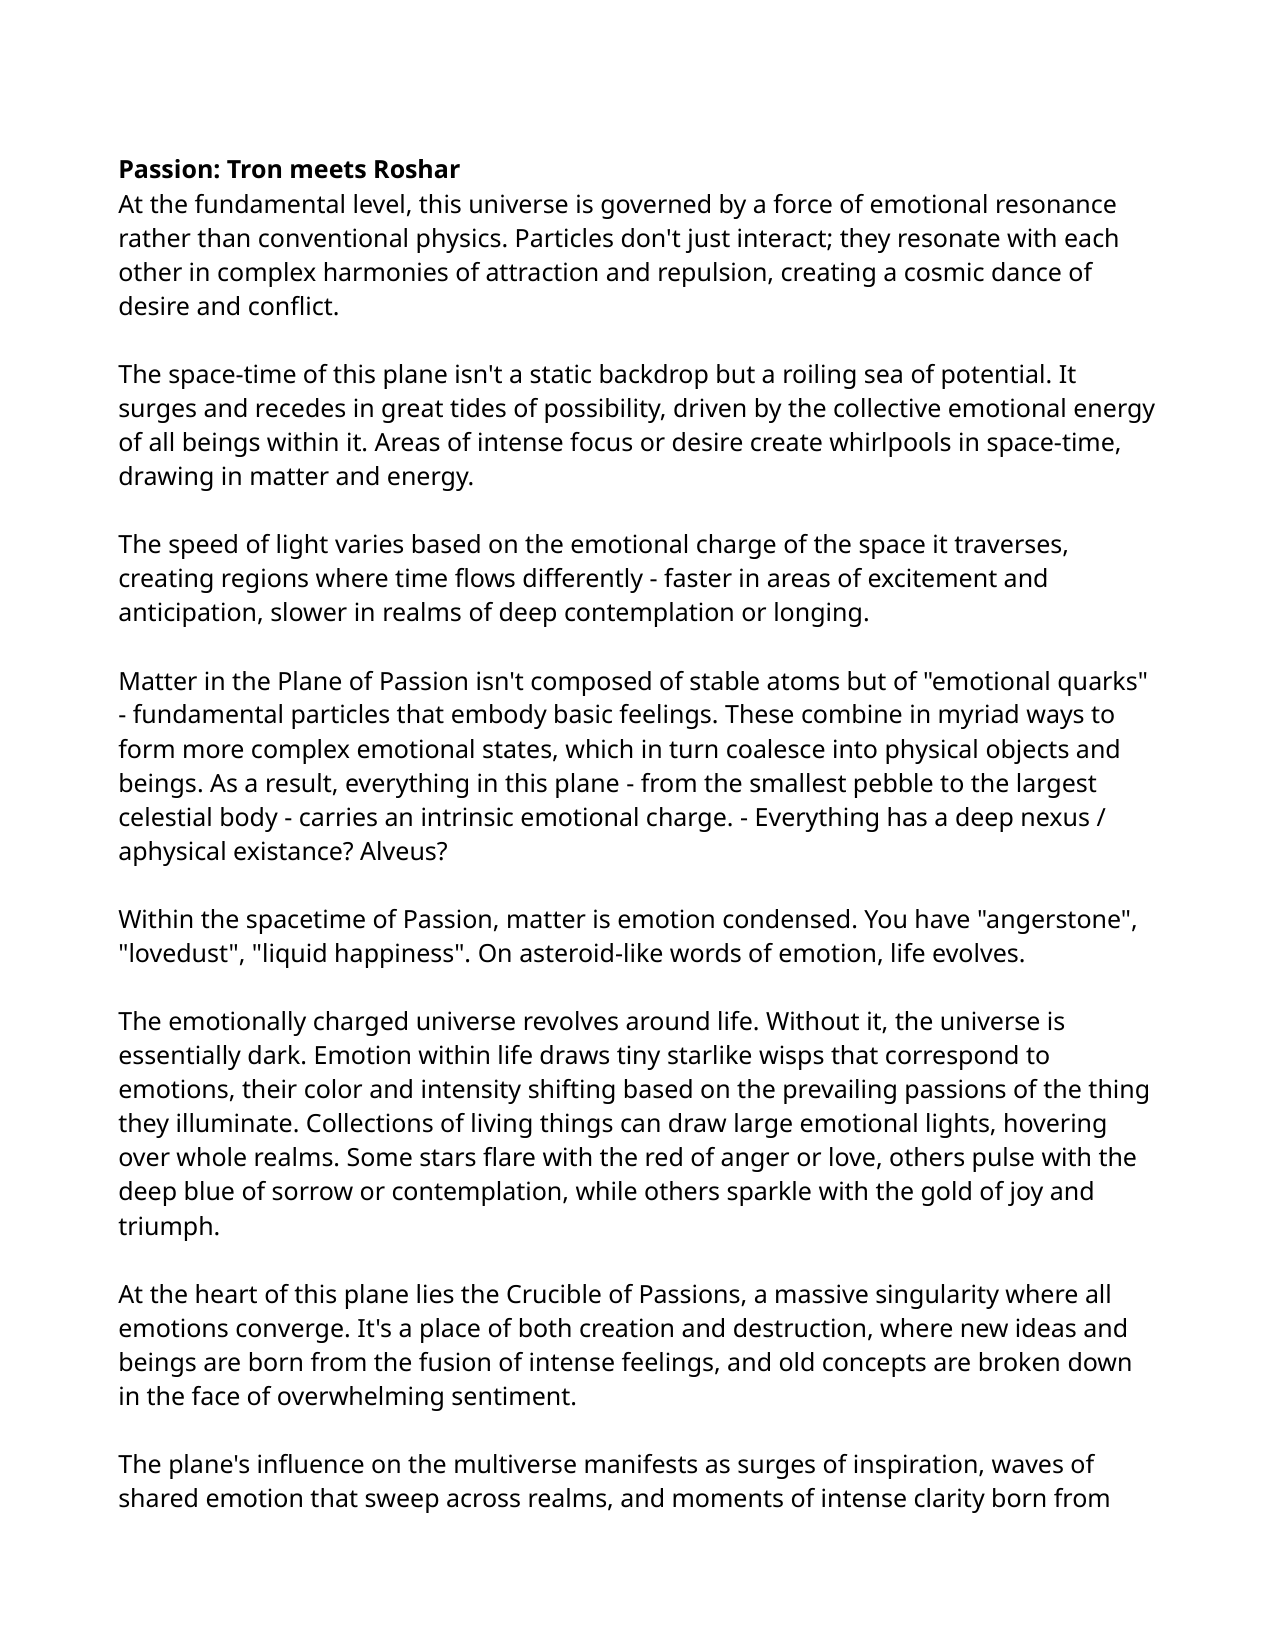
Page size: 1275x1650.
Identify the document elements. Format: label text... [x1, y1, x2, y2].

text Passion: Tron meets Roshar At the fundamental level, this universe is governed by a force of emotional resonance rather than conventional physics. Particles don't just interact; they resonate with each other in complex harmonies of attraction and repulsion, creating a cosmic dance of desire and conflict. The space-time of this plane isn't a static backdrop but a roiling sea of potential. It surges and recedes in great tides of possibility, driven by the collective emotional energy of all beings within it. Areas of intense focus or desire create whirlpools in space-time, drawing in matter and energy. The speed of light varies based on the emotional charge of the space it traverses, creating regions where time flows differently - faster in areas of excitement and anticipation, slower in realms of deep contemplation or longing. Matter in the Plane of Passion isn't composed of stable atoms but of "emotional quarks" - fundamental particles that embody basic feelings. These combine in myriad ways to form more complex emotional states, which in turn coalesce into physical objects and beings. As a result, everything in this plane - from the smallest pebble to the largest celestial body - carries an intrinsic emotional charge. - Everything has a deep nexus / aphysical existance? Alveus? Within the spacetime of Passion, matter is emotion condensed. You have "angerstone", "lovedust", "liquid happiness". On asteroid-like words of emotion, life evolves. The emotionally charged universe revolves around life. Without it, the universe is essentially dark. Emotion within life draws tiny starlike wisps that correspond to emotions, their color and intensity shifting based on the prevailing passions of the thing they illuminate. Collections of living things can draw large emotional lights, hovering over whole realms. Some stars flare with the red of anger or love, others pulse with the deep blue of sorrow or contemplation, while others sparkle with the gold of joy and triumph. At the heart of this plane lies the Crucible of Passions, a massive singularity where all emotions converge. It's a place of both creation and destruction, where new ideas and beings are born from the fusion of intense feelings, and old concepts are broken down in the face of overwhelming sentiment. The plane's influence on the multiverse manifests as surges of inspiration, waves of shared emotion that sweep across realms, and moments of intense clarity born from [118, 118, 1157, 1515]
